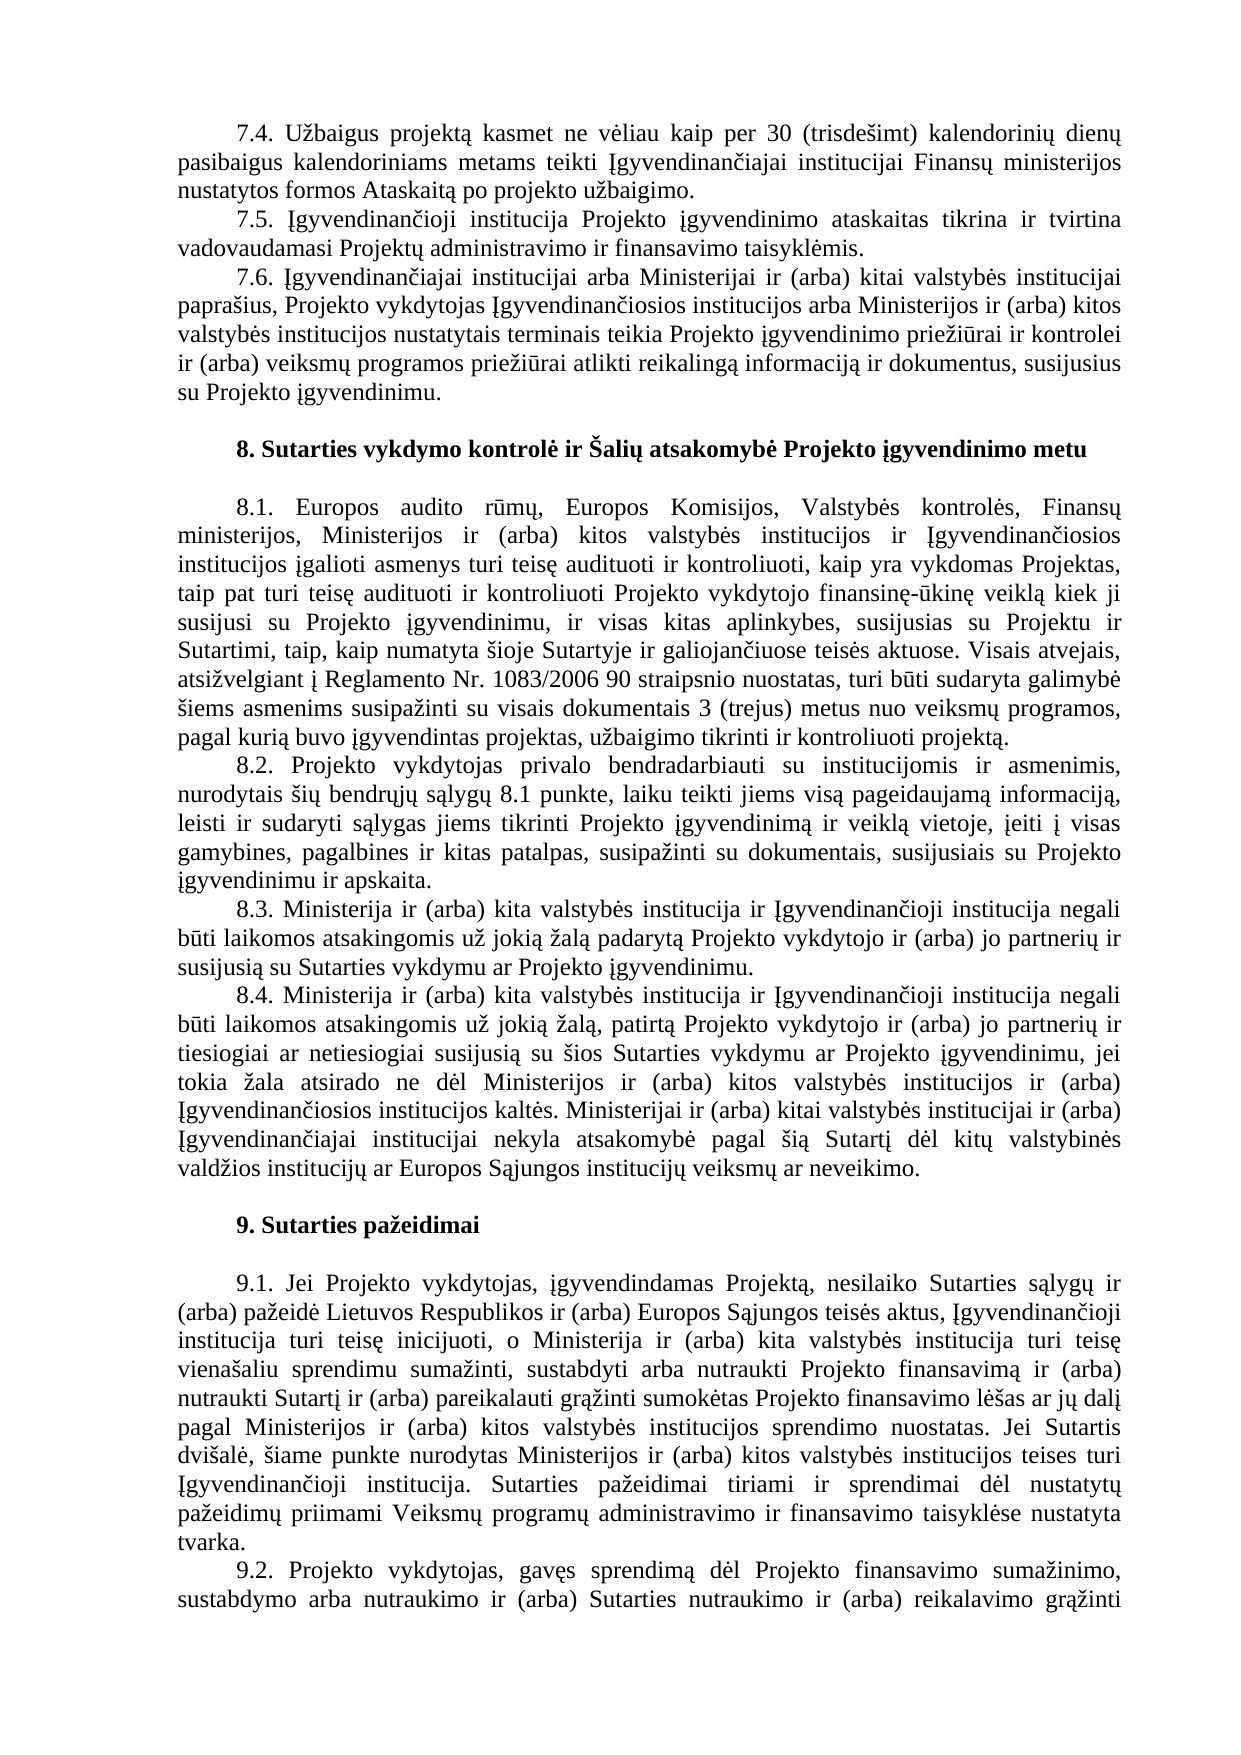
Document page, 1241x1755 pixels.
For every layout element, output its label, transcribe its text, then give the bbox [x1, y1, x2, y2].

text 9. Sutarties pažeidimai [177, 1211, 1122, 1239]
text 8.3. Ministerija ir (arba) kita valstybės institucija ir Įgyvendinančioji institucija negali būti laikomos atsakingomis už jokią žalą padarytą Projekto vykdytojo ir (arba) jo partnerių ir susijusią su Sutarties vykdymu ar Projekto įgyvendinimu. [177, 894, 1122, 981]
text 9.2. Projekto vykdytojas, gavęs sprendimą dėl Projekto finansavimo sumažinimo, sustabdymo arba nutraukimo ir (arba) Sutarties nutraukimo ir (arba) reikalavimo grąžinti [177, 1556, 1122, 1613]
text 8. Sutarties vykdymo kontrolė ir Šalių atsakomybė Projekto įgyvendinimo metu [177, 434, 1122, 463]
text 8.4. Ministerija ir (arba) kita valstybės institucija ir Įgyvendinančioji institucija negali būti laikomos atsakingomis už jokią žalą, patirtą Projekto vykdytojo ir (arba) jo partnerių ir tiesiogiai ar netiesiogiai susijusią su šios Sutarties vykdymu ar Projekto įgyvendinimu, jei tokia žala atsirado ne dėl Ministerijos ir (arba) kitos valstybės institucijos ir (arba) Įgyvendinančiosios institucijos kaltės. Ministerijai ir (arba) kitai valstybės institucijai ir (arba) Įgyvendinančiajai institucijai nekyla atsakomybė pagal šią Sutartį dėl kitų valstybinės valdžios institucijų ar Europos Sąjungos institucijų veiksmų ar neveikimo. [177, 981, 1122, 1182]
text 8.1. Europos audito rūmų, Europos Komisijos, Valstybės kontrolės, Finansų ministerijos, Ministerijos ir (arba) kitos valstybės institucijos ir Įgyvendinančiosios institucijos įgalioti asmenys turi teisę audituoti ir kontroliuoti, kaip yra vykdomas Projektas, taip pat turi teisę audituoti ir kontroliuoti Projekto vykdytojo finansinę-ūkinę veiklą kiek ji susijusi su Projekto įgyvendinimu, ir visas kitas aplinkybes, susijusias su Projektu ir Sutartimi, taip, kaip numatyta šioje Sutartyje ir galiojančiuose teisės aktuose. Visais atvejais, atsižvelgiant į Reglamento Nr. 1083/2006 90 straipsnio nuostatas, turi būti sudaryta galimybė šiems asmenims susipažinti su visais dokumentais 3 (trejus) metus nuo veiksmų programos, pagal kurią buvo įgyvendintas projektas, užbaigimo tikrinti ir kontroliuoti projektą. [177, 492, 1122, 751]
text 8.2. Projekto vykdytojas privalo bendradarbiauti su institucijomis ir asmenimis, nurodytais šių bendrųjų sąlygų 8.1 punkte, laiku teikti jiems visą pageidaujamą informaciją, leisti ir sudaryti sąlygas jiems tikrinti Projekto įgyvendinimą ir veiklą vietoje, įeiti į visas gamybines, pagalbines ir kitas patalpas, susipažinti su dokumentais, susijusiais su Projekto įgyvendinimu ir apskaita. [177, 751, 1122, 894]
text 7.6. Įgyvendinančiajai institucijai arba Ministerijai ir (arba) kitai valstybės institucijai paprašius, Projekto vykdytojas Įgyvendinančiosios institucijos arba Ministerijos ir (arba) kitos valstybės institucijos nustatytais terminais teikia Projekto įgyvendinimo priežiūrai ir kontrolei ir (arba) veiksmų programos priežiūrai atlikti reikalingą informaciją ir dokumentus, susijusius su Projekto įgyvendinimu. [177, 262, 1122, 406]
text 7.4. Užbaigus projektą kasmet ne vėliau kaip per 30 (trisdešimt) kalendorinių dienų pasibaigus kalendoriniams metams teikti Įgyvendinančiajai institucijai Finansų ministerijos nustatytos formos Ataskaitą po projekto užbaigimo. [177, 118, 1122, 204]
text 7.5. Įgyvendinančioji institucija Projekto įgyvendinimo ataskaitas tikrina ir tvirtina vadovaudamasi Projektų administravimo ir finansavimo taisyklėmis. [177, 204, 1122, 262]
text 9.1. Jei Projekto vykdytojas, įgyvendindamas Projektą, nesilaiko Sutarties sąlygų ir (arba) pažeidė Lietuvos Respublikos ir (arba) Europos Sąjungos teisės aktus, Įgyvendinančioji institucija turi teisę inicijuoti, o Ministerija ir (arba) kita valstybės institucija turi teisę vienašaliu sprendimu sumažinti, sustabdyti arba nutraukti Projekto finansavimą ir (arba) nutraukti Sutartį ir (arba) pareikalauti grąžinti sumokėtas Projekto finansavimo lėšas ar jų dalį pagal Ministerijos ir (arba) kitos valstybės institucijos sprendimo nuostatas. Jei Sutartis dvišalė, šiame punkte nurodytas Ministerijos ir (arba) kitos valstybės institucijos teises turi Įgyvendinančioji institucija. Sutarties pažeidimai tiriami ir sprendimai dėl nustatytų pažeidimų priimami Veiksmų programų administravimo ir finansavimo taisyklėse nustatyta tvarka. [177, 1268, 1122, 1556]
